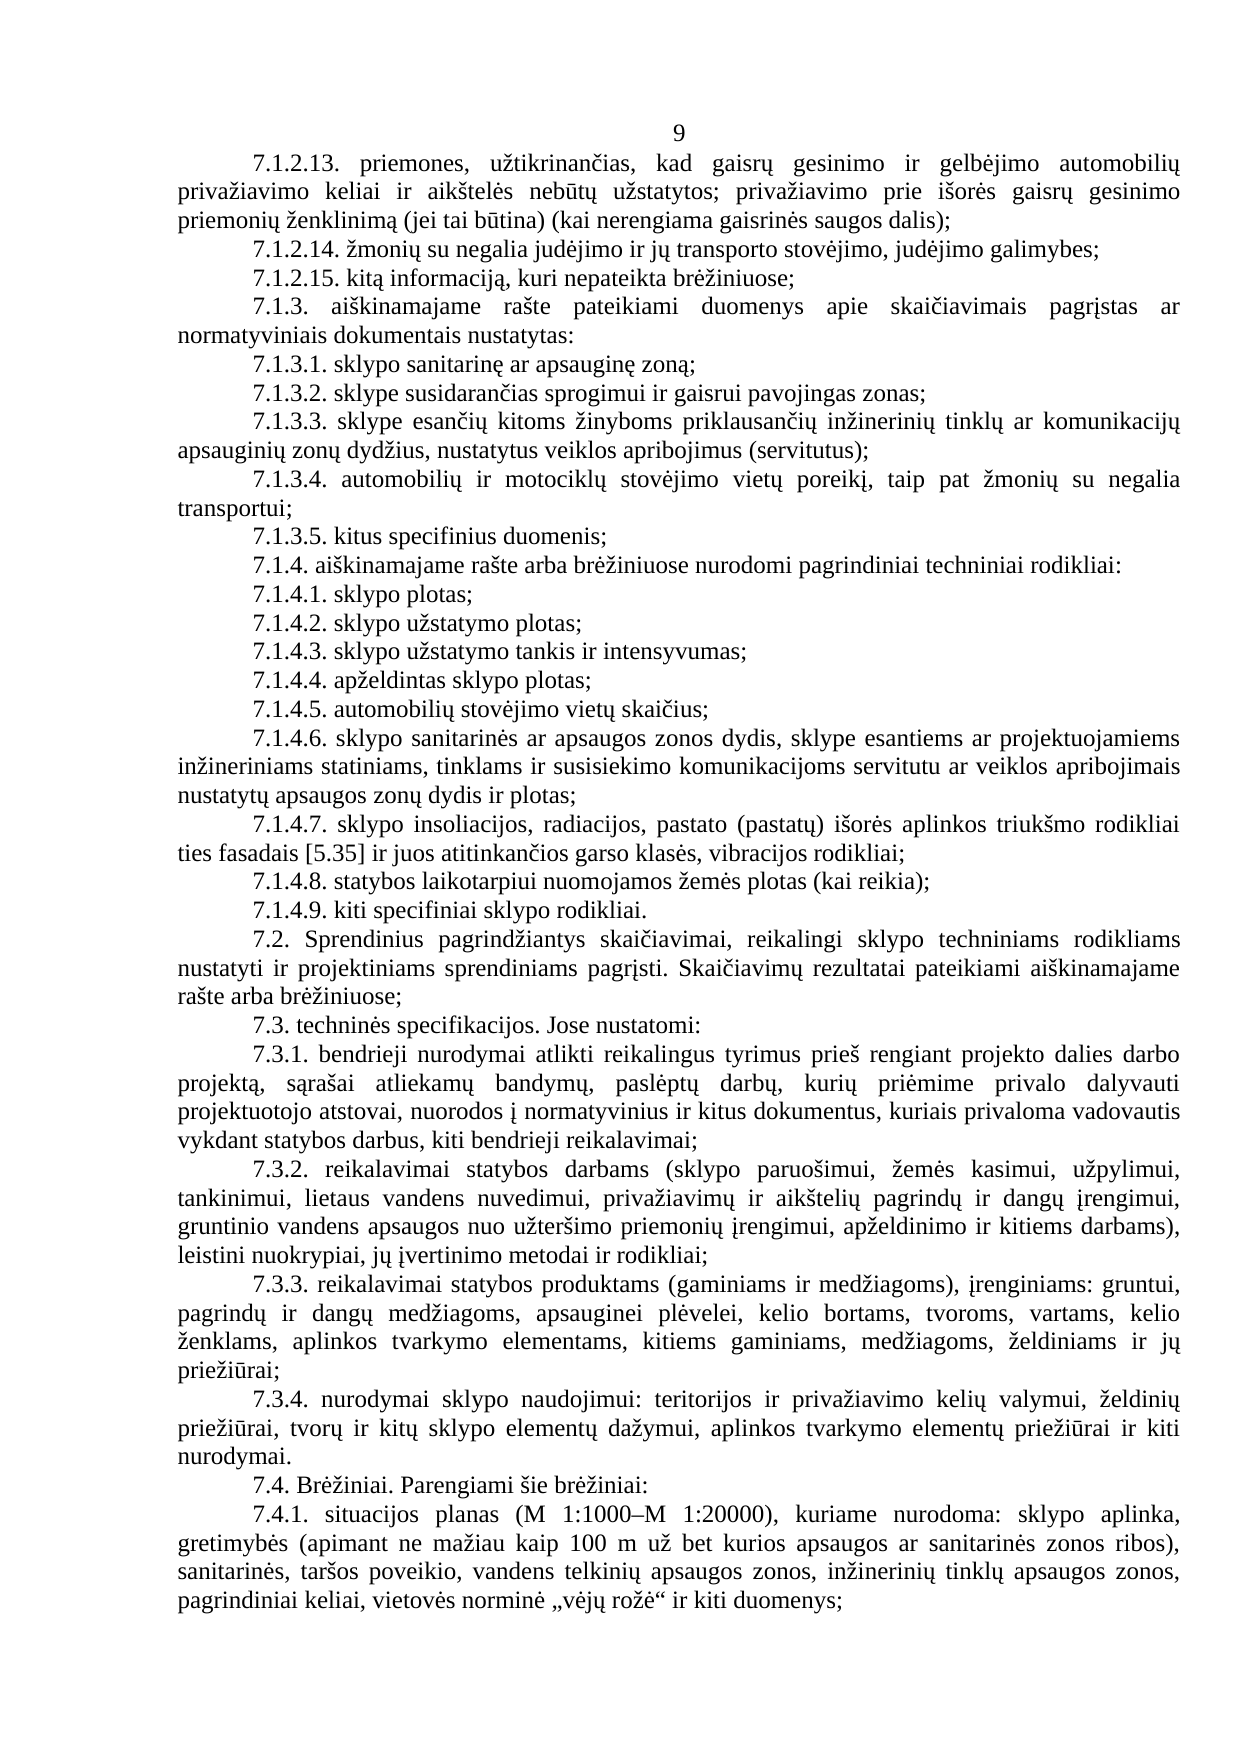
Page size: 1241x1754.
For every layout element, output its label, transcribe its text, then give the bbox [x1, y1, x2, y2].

text 7.1.3.2. sklype susidarančias sprogimui ir gaisrui pavojingas zonas; [177, 378, 1181, 406]
text 7.3. techninės specifikacijos. Jose nustatomi: [177, 1010, 1181, 1039]
text 7.1.3.1. sklypo sanitarinę ar apsauginę zoną; [177, 349, 1181, 378]
text 7.1.3.4. automobilių ir motociklų stovėjimo vietų poreikį, taip pat žmonių su negalia transportui; [177, 464, 1181, 521]
text 7.1.4.3. sklypo užstatymo tankis ir intensyvumas; [177, 636, 1181, 665]
text 7.1.4.7. sklypo insoliacijos, radiacijos, pastato (pastatų) išorės aplinkos triukšmo rodikliai ties fasadais [5.35] ir juos atitinkančios garso klasės, vibracijos rodikliai; [177, 809, 1181, 866]
text 7.1.4.1. sklypo plotas; [177, 579, 1181, 608]
text 7.1.4. aiškinamajame rašte arba brėžiniuose nurodomi pagrindiniai techniniai rodikliai: [177, 550, 1181, 579]
text 7.1.2.14. žmonių su negalia judėjimo ir jų transporto stovėjimo, judėjimo galimybes; [177, 234, 1181, 263]
text 7.1.4.2. sklypo užstatymo plotas; [177, 608, 1181, 636]
text 7.1.2.15. kitą informaciją, kuri nepateikta brėžiniuose; [177, 263, 1181, 291]
text 7.3.4. nurodymai sklypo naudojimui: teritorijos ir privažiavimo kelių valymui, želdinių priežiūrai, tvorų ir kitų sklypo elementų dažymui, aplinkos tvarkymo elementų priežiūrai ir kiti nurodymai. [177, 1384, 1181, 1470]
text 7.2. Sprendinius pagrindžiantys skaičiavimai, reikalingi sklypo techniniams rodikliams nustatyti ir projektiniams sprendiniams pagrįsti. Skaičiavimų rezultatai pateikiami aiškinamajame rašte arba brėžiniuose; [177, 924, 1181, 1010]
text 7.3.1. bendrieji nurodymai atlikti reikalingus tyrimus prieš rengiant projekto dalies darbo projektą, sąrašai atliekamų bandymų, paslėptų darbų, kurių priėmime privalo dalyvauti projektuotojo atstovai, nuorodos į normatyvinius ir kitus dokumentus, kuriais privaloma vadovautis vykdant statybos darbus, kiti bendrieji reikalavimai; [177, 1039, 1181, 1154]
text 7.1.4.6. sklypo sanitarinės ar apsaugos zonos dydis, sklype esantiems ar projektuojamiems inžineriniams statiniams, tinklams ir susisiekimo komunikacijoms servitutu ar veiklos apribojimais nustatytų apsaugos zonų dydis ir plotas; [177, 723, 1181, 809]
text 7.1.4.4. apželdintas sklypo plotas; [177, 665, 1181, 694]
text 7.4.1. situacijos planas (M 1:1000–M 1:20000), kuriame nurodoma: sklypo aplinka, gretimybės (apimant ne mažiau kaip 100 m už bet kurios apsaugos ar sanitarinės zonos ribos), sanitarinės, taršos poveikio, vandens telkinių apsaugos zonos, inžinerinių tinklų apsaugos zonos, pagrindiniai keliai, vietovės norminė „vėjų rožė“ ir kiti duomenys; [177, 1499, 1181, 1614]
text 7.3.2. reikalavimai statybos darbams (sklypo paruošimui, žemės kasimui, užpylimui, tankinimui, lietaus vandens nuvedimui, privažiavimų ir aikštelių pagrindų ir dangų įrengimui, gruntinio vandens apsaugos nuo užteršimo priemonių įrengimui, apželdinimo ir kitiems darbams), leistini nuokrypiai, jų įvertinimo metodai ir rodikliai; [177, 1154, 1181, 1269]
text 7.1.2.13. priemones, užtikrinančias, kad gaisrų gesinimo ir gelbėjimo automobilių privažiavimo keliai ir aikštelės nebūtų užstatytos; privažiavimo prie išorės gaisrų gesinimo priemonių ženklinimą (jei tai būtina) (kai nerengiama gaisrinės saugos dalis); [177, 148, 1181, 234]
text 7.1.3.3. sklype esančių kitoms žinyboms priklausančių inžinerinių tinklų ar komunikacijų apsauginių zonų dydžius, nustatytus veiklos apribojimus (servitutus); [177, 406, 1181, 464]
text 7.1.3.5. kitus specifinius duomenis; [177, 521, 1181, 550]
text 7.3.3. reikalavimai statybos produktams (gaminiams ir medžiagoms), įrenginiams: gruntui, pagrindų ir dangų medžiagoms, apsauginei plėvelei, kelio bortams, tvoroms, vartams, kelio ženklams, aplinkos tvarkymo elementams, kitiems gaminiams, medžiagoms, želdiniams ir jų priežiūrai; [177, 1269, 1181, 1384]
text 7.4. Brėžiniai. Parengiami šie brėžiniai: [177, 1470, 1181, 1499]
text 7.1.4.5. automobilių stovėjimo vietų skaičius; [177, 694, 1181, 723]
text 7.1.3. aiškinamajame rašte pateikiami duomenys apie skaičiavimais pagrįstas ar normatyviniais dokumentais nustatytas: [177, 291, 1181, 349]
text 7.1.4.8. statybos laikotarpiui nuomojamos žemės plotas (kai reikia); [177, 866, 1181, 895]
text 7.1.4.9. kiti specifiniai sklypo rodikliai. [177, 895, 1181, 924]
